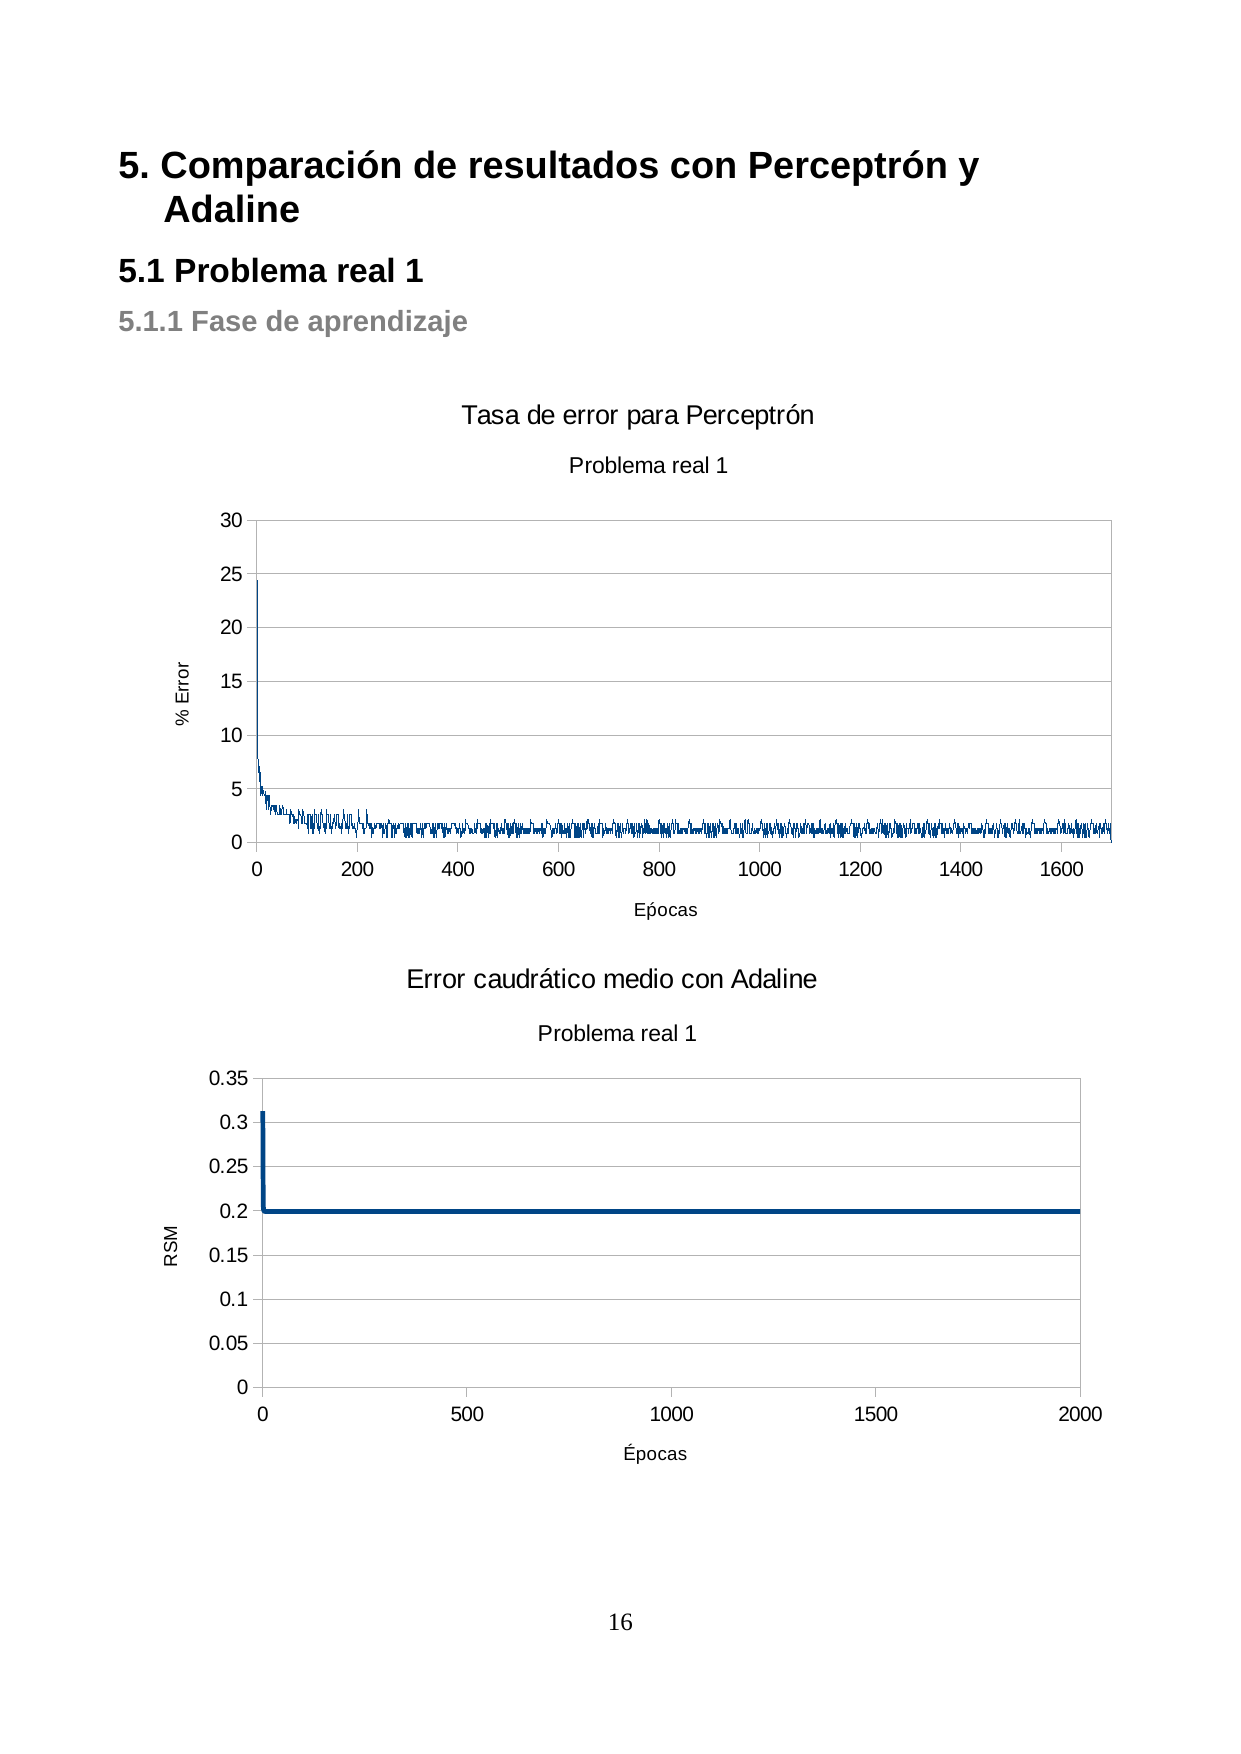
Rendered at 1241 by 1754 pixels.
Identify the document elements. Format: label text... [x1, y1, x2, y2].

subtitle 5.1 Problema real 1 [118, 251, 1122, 290]
subtitle 5. Comparación de resultados con Perceptrón y Adaline [118, 143, 1122, 230]
subtitle 5.1.1 Fase de aprendizaje [118, 304, 1122, 338]
